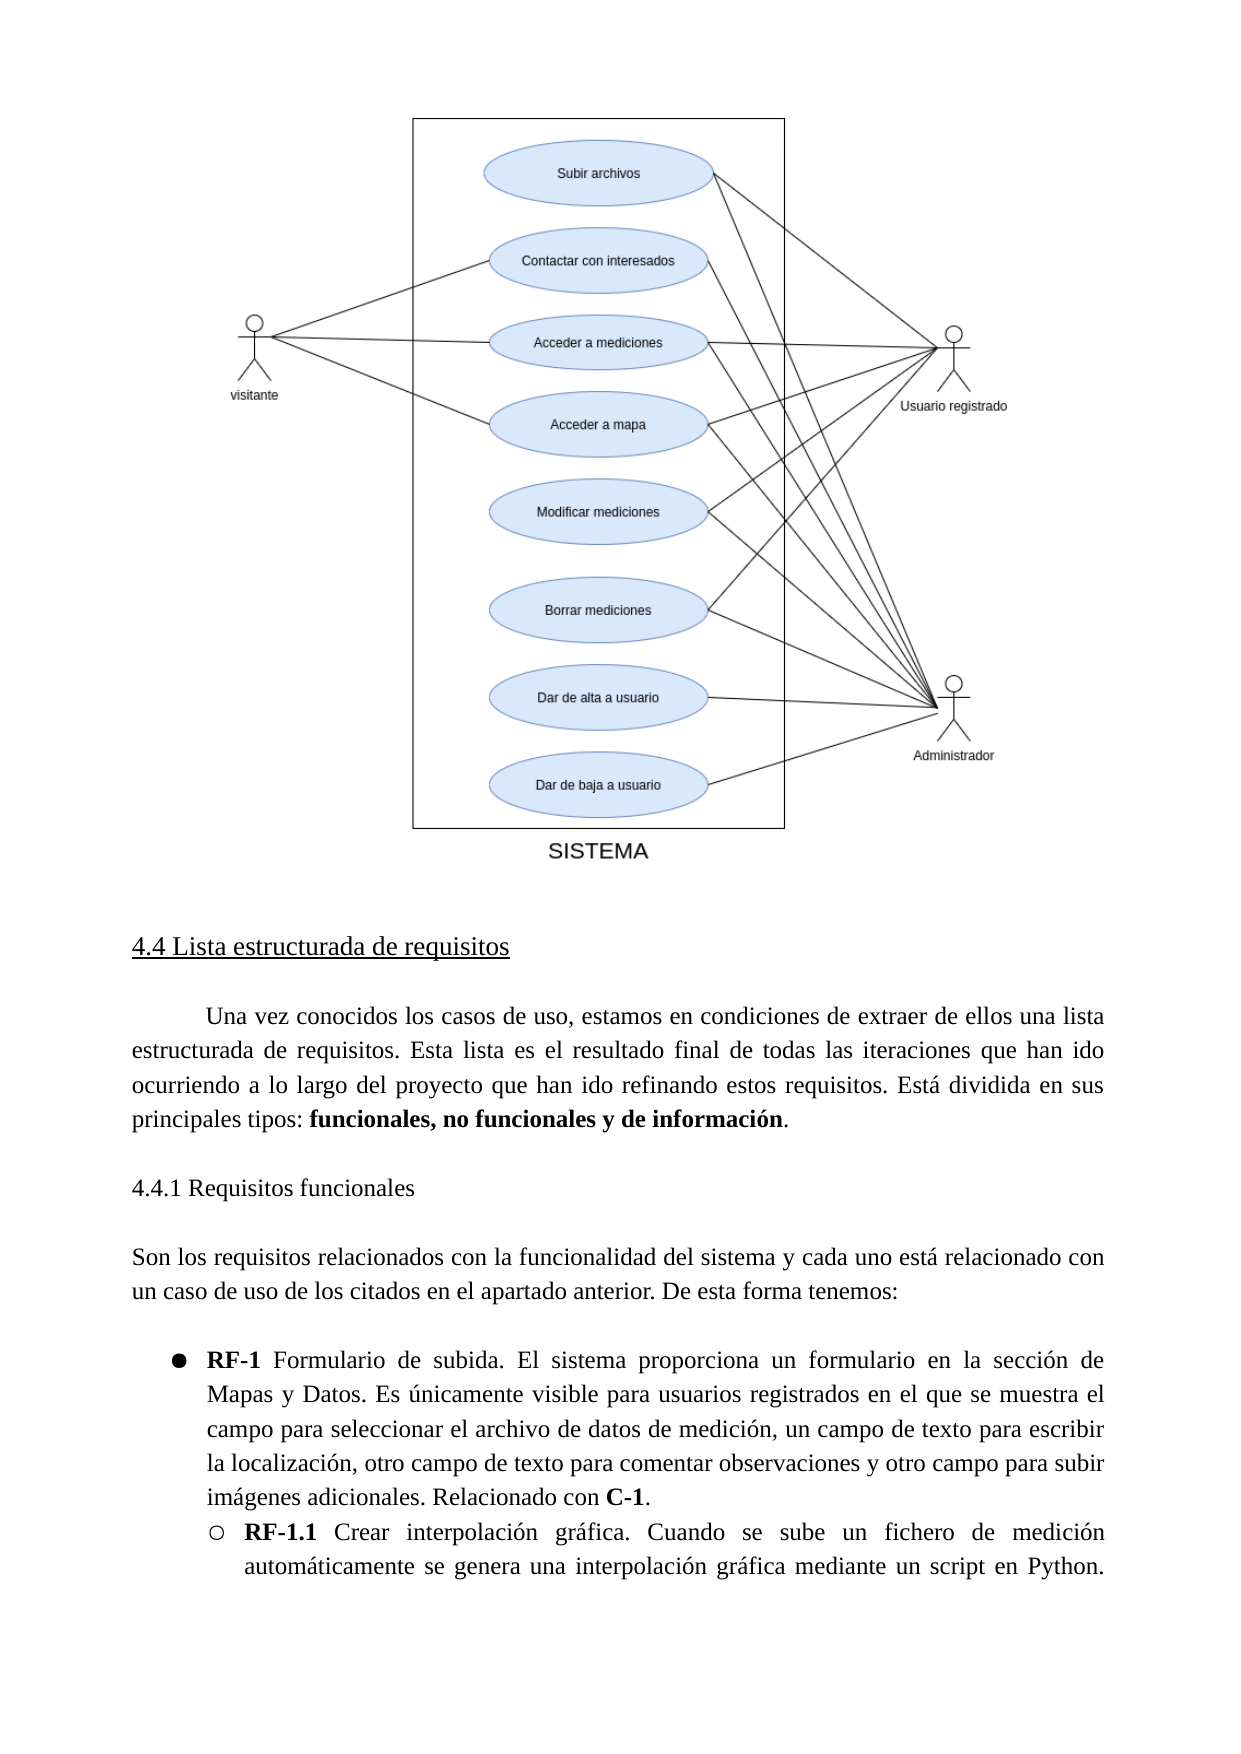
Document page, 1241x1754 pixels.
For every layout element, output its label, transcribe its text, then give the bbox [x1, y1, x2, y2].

list RF-1.1 Crear interpolación gráfica. Cuando se sube un fichero de medición automáticamente se genera una interpolación gráfica mediante un script en Python. [207, 1511, 1106, 1580]
text 4.4 Lista estructurada de requisitos [132, 927, 1106, 961]
text 4.4.1 Requisitos funcionales [132, 1167, 1106, 1202]
picture [230, 118, 1008, 864]
text Son los requisitos relacionados con la funcionalidad del sistema y cada uno está relacionado con un caso de uso de los citados en el apartado anterior. De esta forma tenemos: [132, 1236, 1106, 1305]
text Una vez conocidos los casos de uso, estamos en condiciones de extraer de ellos una lista estructurada de requisitos. Esta lista es el resultado final de todas las iteraciones que han ido ocurriendo a lo largo del proyecto que han ido refinando estos requisitos. Está dividida en sus principales tipos: funcionales, no funcionales y de información. [132, 996, 1106, 1133]
list RF-1 Formulario de subida. El sistema proporciona un formulario en la sección de Mapas y Datos. Es únicamente visible para usuarios registrados en el que se muestra el campo para seleccionar el archivo de datos de medición, un campo de texto para escribir la localización, otro campo de texto para comentar observaciones y otro campo para subir imágenes adicionales. Relacionado con C-1. [169, 1339, 1106, 1511]
